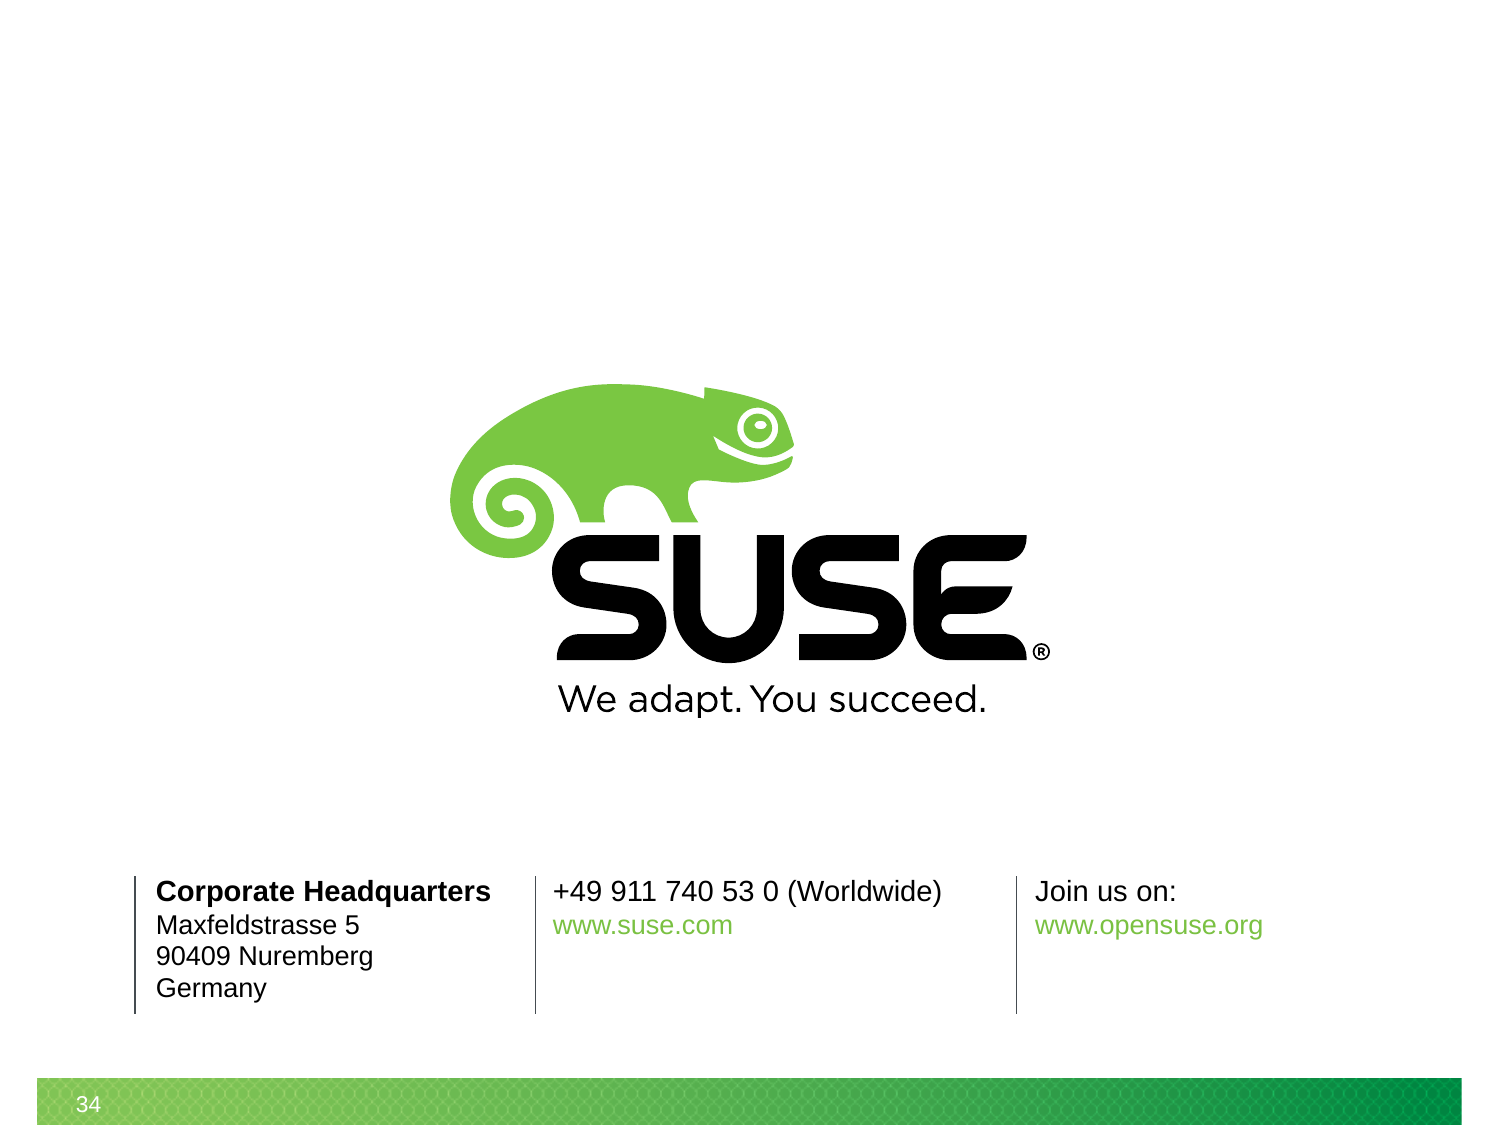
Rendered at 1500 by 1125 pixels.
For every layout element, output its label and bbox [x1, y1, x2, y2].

picture [37, 1078, 1462, 1125]
